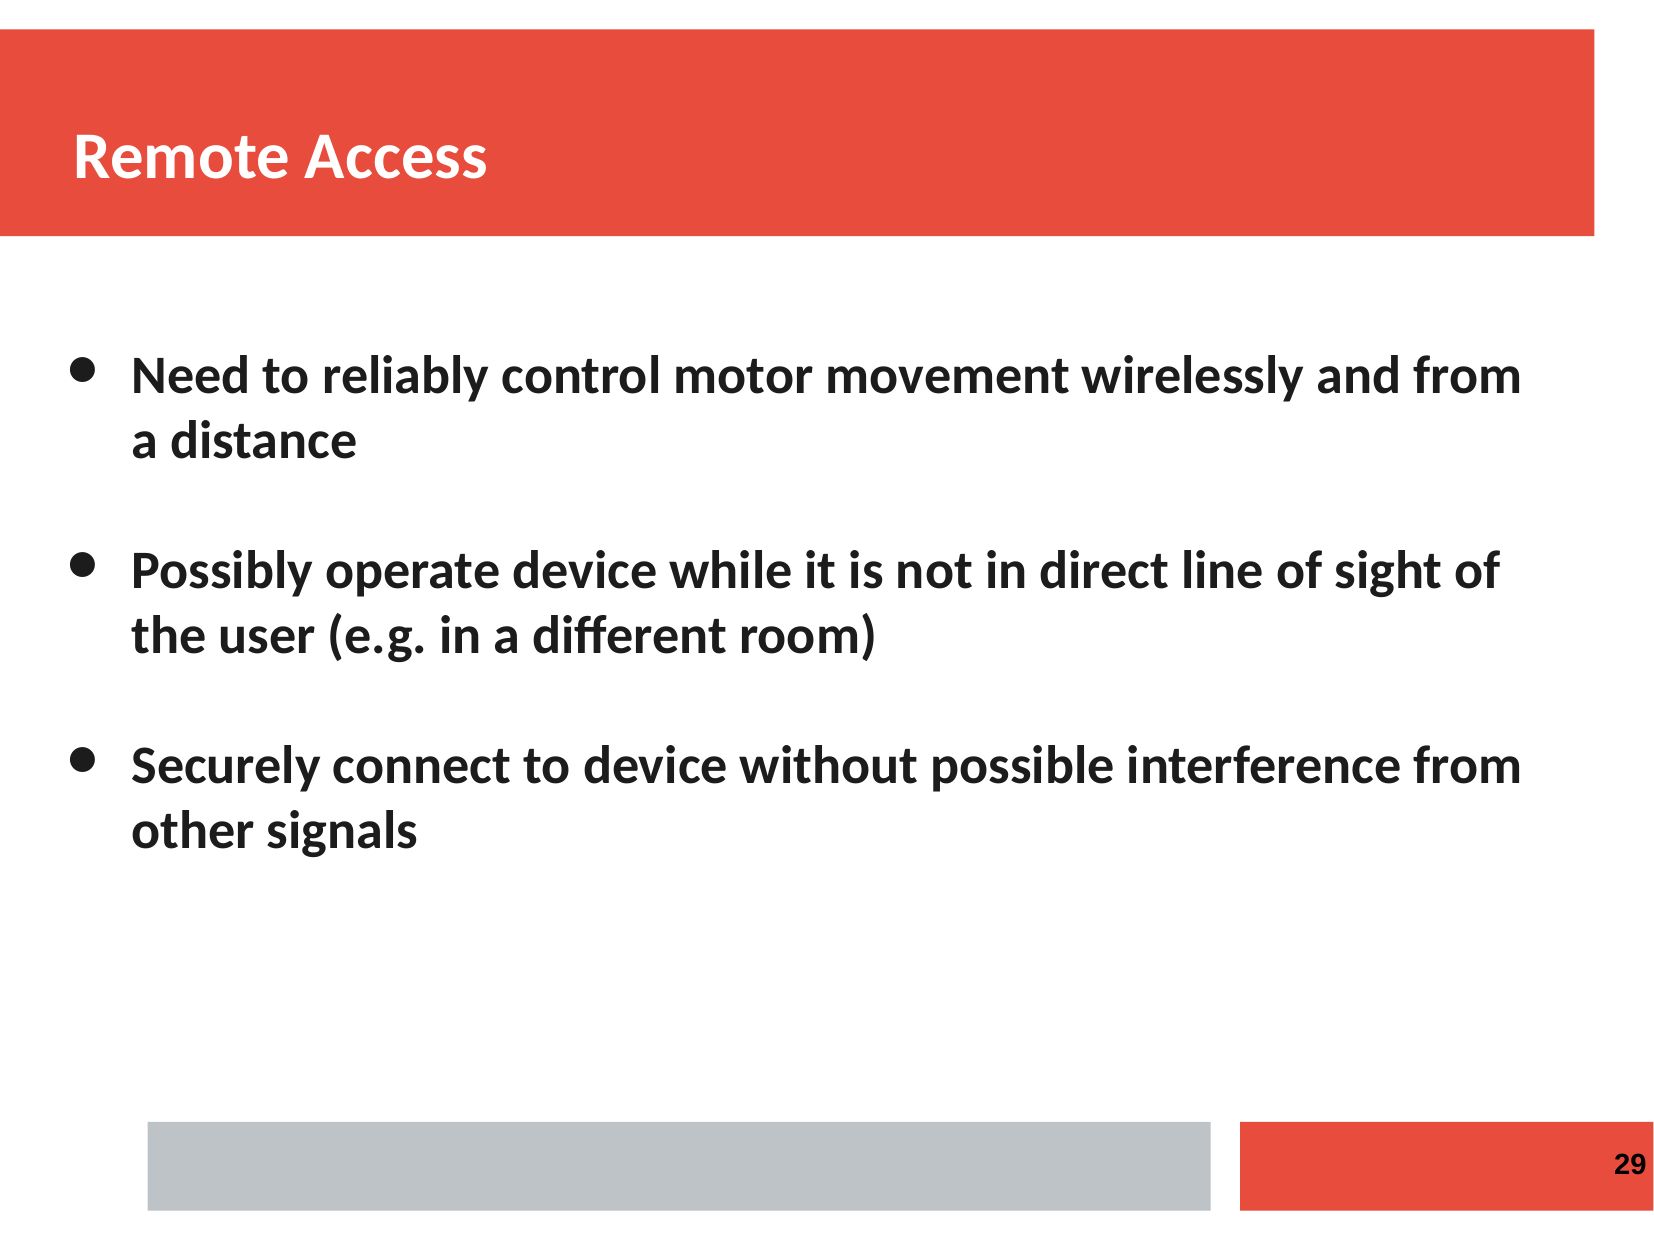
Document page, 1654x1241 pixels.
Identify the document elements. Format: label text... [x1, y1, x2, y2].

slide_number [1547, 1145, 1647, 1241]
title Remote Access [59, 59, 1595, 207]
list Need to reliably control motor movement wirelessly and from a distance Possibly operate device while it is not in direct line of sight of the user (e.g. in a different room) Securely connect to device without possible interference from other signals [41, 324, 1548, 1093]
